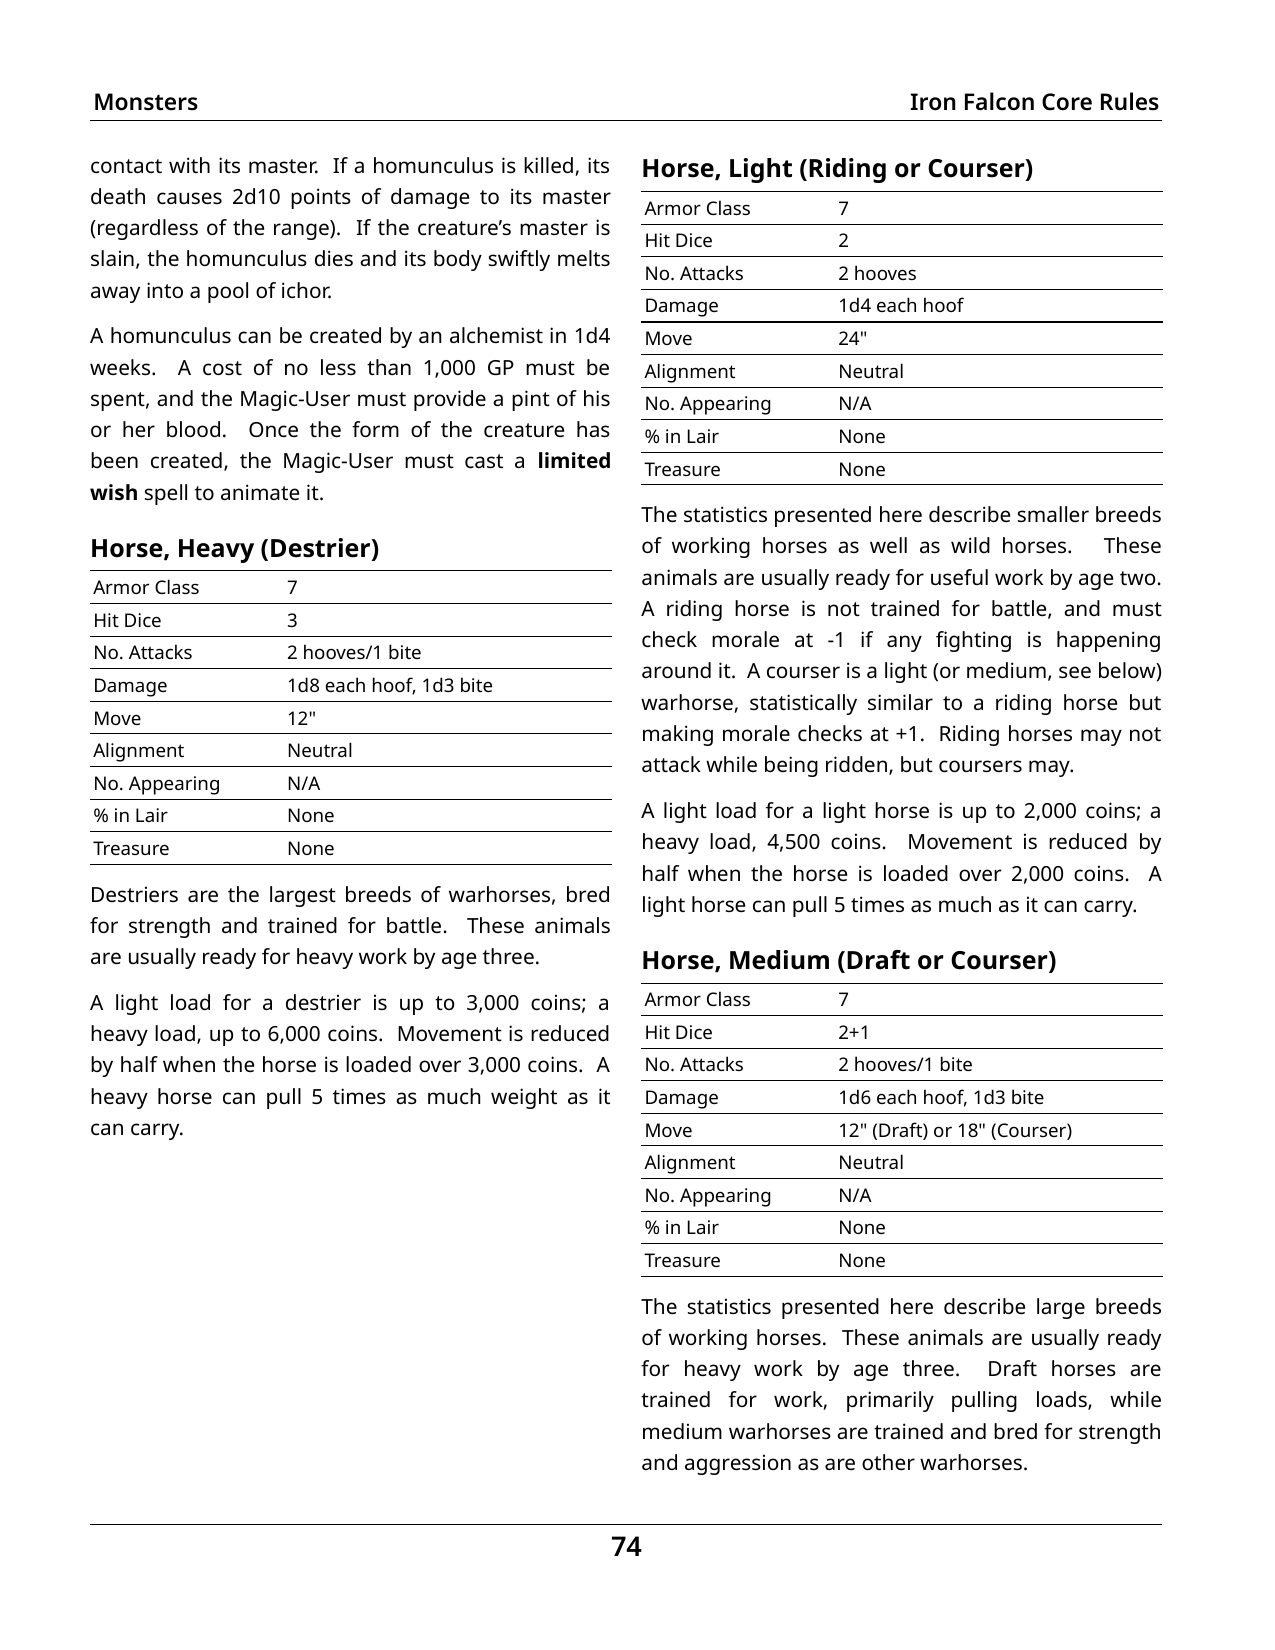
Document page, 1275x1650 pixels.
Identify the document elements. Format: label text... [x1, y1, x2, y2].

table_cell None [835, 1244, 1163, 1276]
text The statistics presented here describe large breeds of working horses. These animals are usually ready for heavy work by age three. Draft horses are trained for work, primarily pulling loads, while medium warhorses are trained and bred for strength and aggression as are other warhorses. [641, 1292, 1162, 1477]
subtitle Horse, Medium (Draft or Courser) [641, 942, 1162, 976]
table_cell Neutral [835, 355, 1163, 387]
table_cell Hit Dice [641, 1016, 835, 1048]
table_cell None [835, 453, 1163, 484]
table_cell 2 hooves/1 bite [284, 637, 612, 668]
table_cell % in Lair [641, 1212, 835, 1243]
table_cell No. Appearing [641, 1179, 835, 1211]
table_cell 2 hooves [835, 257, 1163, 289]
table_cell None [284, 832, 612, 864]
table_cell Neutral [835, 1146, 1163, 1178]
table_cell Alignment [90, 734, 284, 766]
table_header 7 [284, 571, 612, 603]
text Destriers are the largest breeds of warhorses, bred for strength and trained for battle. These animals are usually ready for heavy work by age three. [90, 880, 611, 971]
table_cell Alignment [641, 355, 835, 387]
table_cell None [284, 800, 612, 831]
table_cell Move [90, 702, 284, 733]
table_cell 1d4 each hoof [835, 290, 1163, 321]
table_cell None [835, 420, 1163, 452]
table_header Armor Class [641, 984, 835, 1015]
table_cell No. Attacks [90, 637, 284, 668]
table_cell Hit Dice [641, 225, 835, 256]
table_header Armor Class [90, 571, 284, 603]
table_cell Move [641, 323, 835, 354]
table_cell % in Lair [90, 800, 284, 831]
table_cell Move [641, 1114, 835, 1145]
table_cell 12" [284, 702, 612, 733]
table_cell None [835, 1212, 1163, 1243]
table_cell 2 hooves/1 bite [835, 1049, 1163, 1080]
table_cell 12" (Draft) or 18" (Courser) [835, 1114, 1163, 1145]
text contact with its master. If a homunculus is killed, its death causes 2d10 points of damage to its master (regardless of the range). If the creature’s master is slain, the homunculus dies and its body swiftly melts away into a pool of ichor. [90, 151, 611, 304]
text The statistics presented here describe smaller breeds of working horses as well as wild horses. These animals are usually ready for useful work by age two. A riding horse is not trained for battle, and must check morale at -1 if any fighting is happening around it. A courser is a light (or medium, see below) warhorse, statistically similar to a riding horse but making morale checks at +1. Riding horses may not attack while being ridden, but coursers may. [641, 500, 1162, 779]
table_header Armor Class [641, 192, 835, 223]
table_cell No. Appearing [90, 767, 284, 798]
table_cell N/A [835, 388, 1163, 419]
text A light load for a destrier is up to 3,000 coins; a heavy load, up to 6,000 coins. Movement is reduced by half when the horse is loaded over 3,000 coins. A heavy horse can pull 5 times as much weight as it can carry. [90, 988, 611, 1142]
table_cell Treasure [641, 1244, 835, 1276]
text A homunculus can be created by an alchemist in 1d4 weeks. A cost of no less than 1,000 GP must be spent, and the Magic-User must provide a pint of his or her blood. Once the form of the creature has been created, the Magic-User must cast a limited wish spell to animate it. [90, 322, 611, 506]
table_cell Treasure [90, 832, 284, 864]
table_header 7 [835, 192, 1163, 223]
table_cell Hit Dice [90, 604, 284, 636]
table_cell 1d8 each hoof, 1d3 bite [284, 669, 612, 701]
subtitle Horse, Heavy (Destrier) [90, 530, 611, 564]
table_cell No. Attacks [641, 1049, 835, 1080]
subtitle Horse, Light (Riding or Courser) [641, 151, 1162, 185]
table_cell No. Appearing [641, 388, 835, 419]
table_cell % in Lair [641, 420, 835, 452]
table_cell 24" [835, 323, 1163, 354]
table_cell Damage [641, 1081, 835, 1113]
table_cell No. Attacks [641, 257, 835, 289]
table_cell 2+1 [835, 1016, 1163, 1048]
table_cell Damage [90, 669, 284, 701]
table_cell Alignment [641, 1146, 835, 1178]
table_header 7 [835, 984, 1163, 1015]
table_cell 2 [835, 225, 1163, 256]
table_cell 1d6 each hoof, 1d3 bite [835, 1081, 1163, 1113]
table_cell N/A [284, 767, 612, 798]
text A light load for a light horse is up to 2,000 coins; a heavy load, 4,500 coins. Movement is reduced by half when the horse is loaded over 2,000 coins. A light horse can pull 5 times as much as it can carry. [641, 796, 1162, 918]
table_cell 3 [284, 604, 612, 636]
table_cell N/A [835, 1179, 1163, 1211]
table_cell Damage [641, 290, 835, 321]
table_cell Neutral [284, 734, 612, 766]
table_cell Treasure [641, 453, 835, 484]
